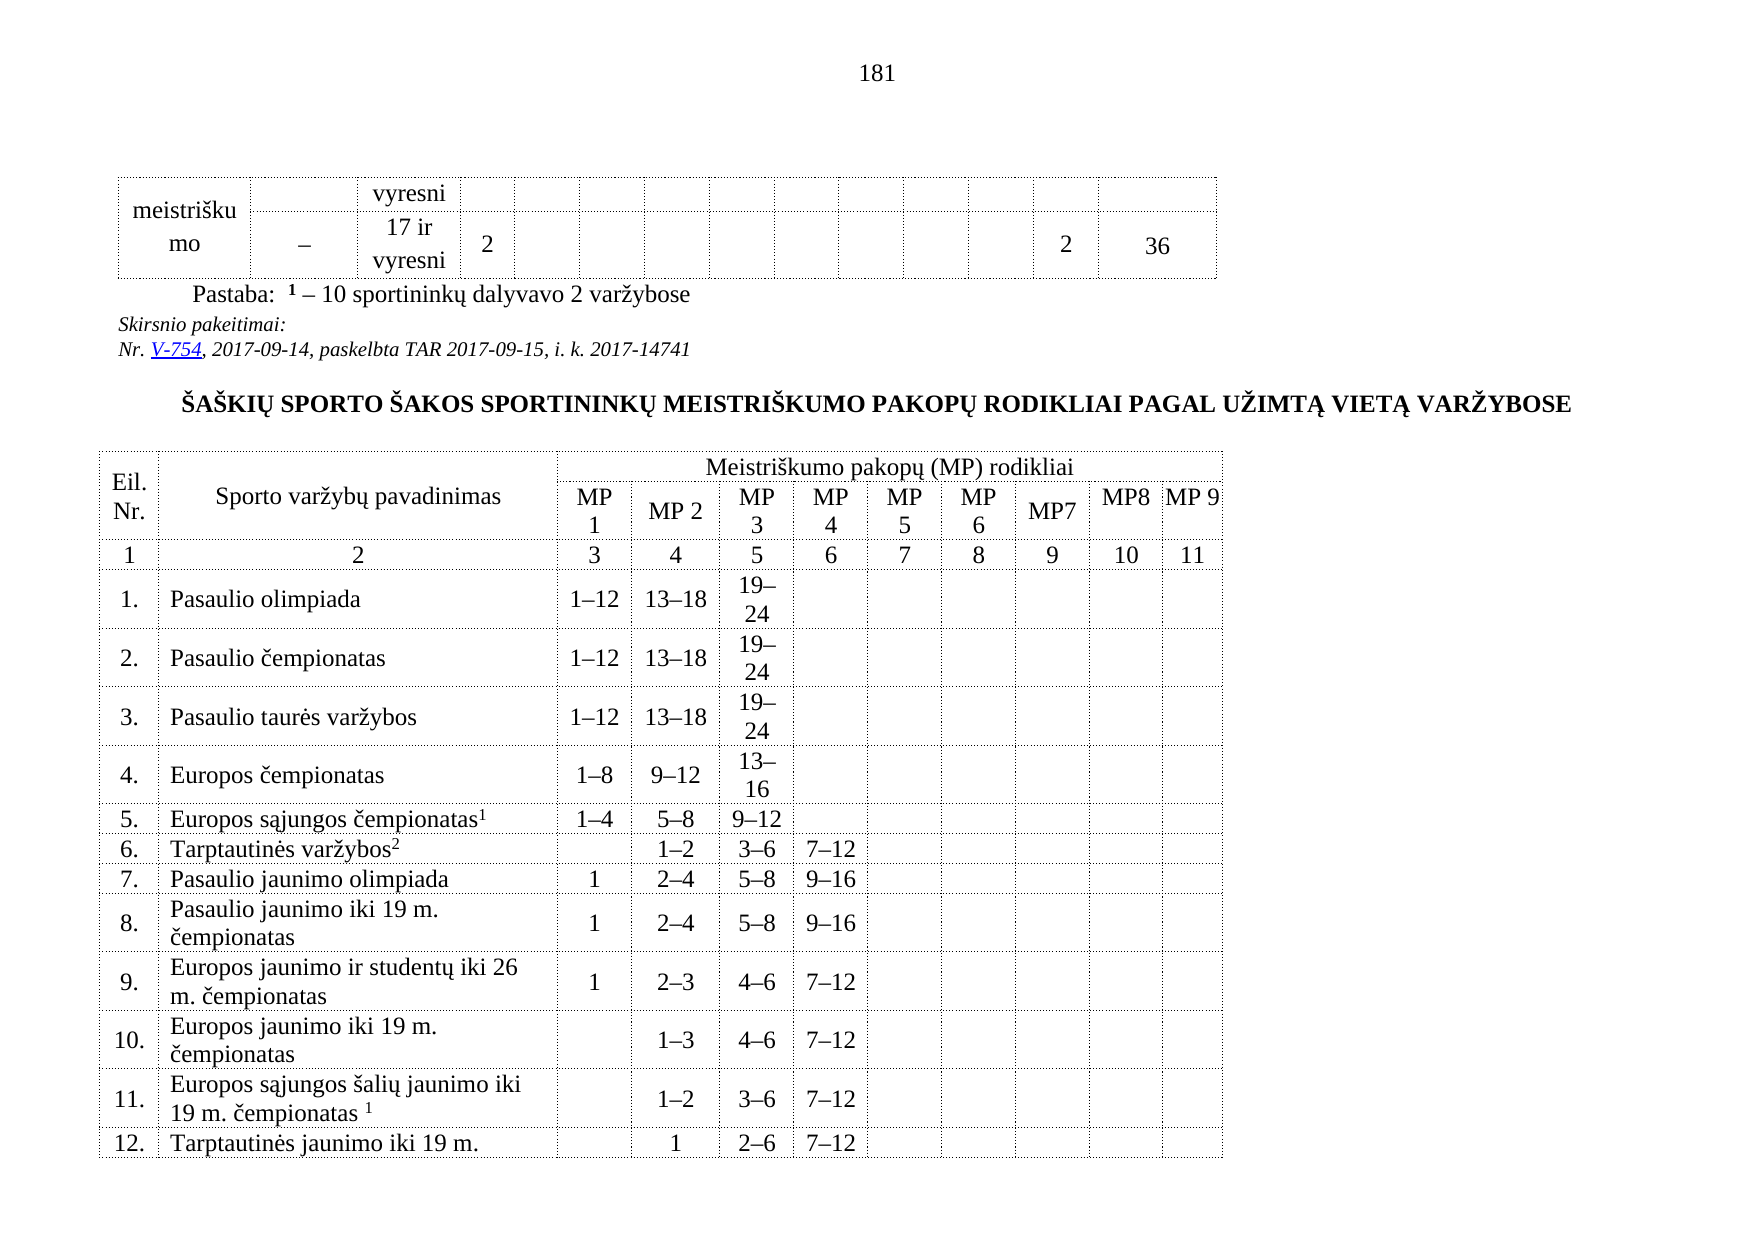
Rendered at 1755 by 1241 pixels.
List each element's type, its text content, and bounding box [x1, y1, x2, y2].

table_cell [1089, 569, 1163, 628]
table_cell [904, 177, 969, 211]
table_cell 7–12 [794, 1010, 868, 1068]
table_cell [558, 833, 631, 863]
table_cell [1163, 1010, 1222, 1068]
table_cell 11. [100, 1068, 159, 1127]
table_cell [1163, 745, 1222, 803]
table_cell [941, 863, 1015, 893]
table_cell Europos jaunimo ir studentų iki 26 m. čempionatas [159, 951, 557, 1010]
table_cell 36 [1099, 211, 1216, 278]
table_cell [1163, 1127, 1222, 1157]
text Skirsnio pakeitimai: [118, 312, 1636, 336]
table_cell [460, 177, 514, 211]
table_cell [515, 211, 579, 278]
table_cell [941, 1127, 1015, 1157]
table_cell 13–18 [631, 686, 720, 745]
table_cell 10 [1089, 539, 1163, 569]
table_cell 13–18 [631, 569, 720, 628]
table_cell 19–24 [720, 686, 794, 745]
table_cell 3–6 [720, 1068, 794, 1127]
table_cell 1–2 [631, 833, 720, 863]
table_cell 10. [100, 1010, 159, 1068]
table_cell [969, 177, 1034, 211]
table_cell [1015, 745, 1089, 803]
table_cell 2. [100, 628, 159, 686]
table_cell 7–12 [794, 1127, 868, 1157]
table_cell Tarptautinės varžybos2 [159, 833, 557, 863]
table_cell [709, 177, 774, 211]
table_cell 19–24 [720, 628, 794, 686]
table_cell [868, 951, 941, 1010]
table_cell [941, 803, 1015, 833]
table_cell [774, 211, 839, 278]
table_cell [941, 1068, 1015, 1127]
text ŠAŠKIŲ SPORTO ŠAKOS SPORTININKŲ MEISTRIŠKUMO PAKOPŲ RODIKLIAI PAGAL UŽIMTĄ VIETĄ VARŽYBOSE [118, 389, 1636, 418]
table_cell 1 [558, 863, 631, 893]
table_cell [1089, 1010, 1163, 1068]
table_cell 1–12 [558, 569, 631, 628]
table_cell [558, 1127, 631, 1157]
table_cell [1015, 569, 1089, 628]
table_cell [1163, 951, 1222, 1010]
table_cell [1015, 1068, 1089, 1127]
table_cell MP8 [1089, 481, 1163, 539]
table_cell 2 [460, 211, 514, 278]
table_cell [709, 211, 774, 278]
table_cell Pasaulio taurės varžybos [159, 686, 557, 745]
table_cell [794, 569, 868, 628]
table_cell MP 3 [720, 481, 794, 539]
table_header Sporto varžybų pavadinimas [159, 451, 557, 539]
table_cell 1 [100, 539, 159, 569]
table_cell [1015, 686, 1089, 745]
table_cell [941, 686, 1015, 745]
table_cell [579, 211, 644, 278]
table_cell MP 5 [868, 481, 941, 539]
table_cell 1 [631, 1127, 720, 1157]
table_cell 9–16 [794, 863, 868, 893]
table_cell vyresni [358, 177, 460, 211]
table_header Eil. Nr. [100, 451, 159, 539]
table_cell [1089, 863, 1163, 893]
table_cell 12. [100, 1127, 159, 1157]
table_cell [941, 893, 1015, 951]
table_cell 4. [100, 745, 159, 803]
table_cell [1089, 951, 1163, 1010]
table_cell [1163, 893, 1222, 951]
table_cell 7–12 [794, 833, 868, 863]
table_cell Pasaulio jaunimo iki 19 m. čempionatas [159, 893, 557, 951]
table_cell [868, 863, 941, 893]
table_cell [1163, 569, 1222, 628]
table_cell [644, 177, 709, 211]
table_cell [1163, 686, 1222, 745]
table_cell Europos čempionatas [159, 745, 557, 803]
table_cell [1089, 1127, 1163, 1157]
table_cell [868, 569, 941, 628]
table_cell 2–3 [631, 951, 720, 1010]
table_cell [941, 951, 1015, 1010]
table_cell [1099, 177, 1216, 211]
table_cell 9–12 [720, 803, 794, 833]
table_cell [1015, 628, 1089, 686]
table_cell 2–6 [720, 1127, 794, 1157]
table_cell [868, 893, 941, 951]
table_cell 4 [631, 539, 720, 569]
table_cell 7. [100, 863, 159, 893]
table_cell [868, 628, 941, 686]
table_cell [868, 833, 941, 863]
text Nr. V-754, 2017-09-14, paskelbta TAR 2017-09-15, i. k. 2017-14741 [118, 336, 1636, 361]
table_cell [558, 1010, 631, 1068]
table_cell [1163, 863, 1222, 893]
table_cell [1163, 628, 1222, 686]
table_cell [868, 686, 941, 745]
table_cell [1015, 803, 1089, 833]
table_cell 5 [720, 539, 794, 569]
table_cell meistriškumo [118, 177, 251, 278]
table_cell [1163, 833, 1222, 863]
table_cell 1–12 [558, 686, 631, 745]
table_cell 17 ir vyresni [358, 211, 460, 278]
table_cell [251, 177, 358, 211]
table_cell 5–8 [720, 863, 794, 893]
table_cell [1015, 863, 1089, 893]
table_cell Pasaulio jaunimo olimpiada [159, 863, 557, 893]
table_cell 1 [558, 893, 631, 951]
table_header Meistriškumo pakopų (MP) rodikliai [558, 451, 1222, 481]
table_cell 13–16 [720, 745, 794, 803]
table_cell 4–6 [720, 1010, 794, 1068]
table_cell 2–4 [631, 863, 720, 893]
table_cell MP7 [1015, 481, 1089, 539]
table_cell [1015, 833, 1089, 863]
text Pastaba: 1 – 10 sportininkų dalyvavo 2 varžybose [118, 279, 1636, 308]
table_cell [868, 1068, 941, 1127]
table_cell MP 1 [558, 481, 631, 539]
table_cell Tarptautinės jaunimo iki 19 m. [159, 1127, 557, 1157]
table_cell [644, 211, 709, 278]
table_cell [558, 1068, 631, 1127]
table_cell 5–8 [631, 803, 720, 833]
table_cell 2 [1034, 211, 1098, 278]
table_cell [868, 803, 941, 833]
table_cell 6 [794, 539, 868, 569]
table_cell [794, 745, 868, 803]
table_cell [1163, 803, 1222, 833]
table_cell 9–12 [631, 745, 720, 803]
table_cell 2 [159, 539, 557, 569]
table_cell [794, 686, 868, 745]
table_cell 5. [100, 803, 159, 833]
table_cell 5–8 [720, 893, 794, 951]
table_cell 19–24 [720, 569, 794, 628]
table_cell 1–8 [558, 745, 631, 803]
table_cell [868, 745, 941, 803]
table_cell [904, 211, 969, 278]
table_cell 7–12 [794, 1068, 868, 1127]
table_cell [1089, 628, 1163, 686]
table_cell [774, 177, 839, 211]
table_cell 1–12 [558, 628, 631, 686]
table_cell 2–4 [631, 893, 720, 951]
table_cell Europos sąjungos šalių jaunimo iki 19 m. čempionatas 1 [159, 1068, 557, 1127]
table_cell [1015, 1010, 1089, 1068]
table_cell [868, 1127, 941, 1157]
table_cell MP 4 [794, 481, 868, 539]
table_cell 7–12 [794, 951, 868, 1010]
table_cell 3 [558, 539, 631, 569]
table_cell [1089, 803, 1163, 833]
table_cell [1089, 893, 1163, 951]
table_cell [941, 569, 1015, 628]
table_cell [1089, 745, 1163, 803]
table_cell 3. [100, 686, 159, 745]
table_cell 8 [941, 539, 1015, 569]
table_cell [868, 1010, 941, 1068]
table_cell 11 [1163, 539, 1222, 569]
table_cell [839, 211, 904, 278]
table_cell 1. [100, 569, 159, 628]
table_cell [1089, 1068, 1163, 1127]
table_cell Europos jaunimo iki 19 m. čempionatas [159, 1010, 557, 1068]
table_cell [969, 211, 1034, 278]
table_cell – [251, 211, 358, 278]
table_cell [941, 628, 1015, 686]
table_cell 1 [558, 951, 631, 1010]
table_cell [1015, 951, 1089, 1010]
table_cell 13–18 [631, 628, 720, 686]
table_cell 1–4 [558, 803, 631, 833]
table_cell 1–2 [631, 1068, 720, 1127]
table_cell 9. [100, 951, 159, 1010]
table_cell [839, 177, 904, 211]
table_cell MP 6 [941, 481, 1015, 539]
table_cell [794, 803, 868, 833]
table_cell 9–16 [794, 893, 868, 951]
table_cell 8. [100, 893, 159, 951]
table_cell [794, 628, 868, 686]
table_cell Pasaulio olimpiada [159, 569, 557, 628]
table_cell 9 [1015, 539, 1089, 569]
table_cell [1163, 1068, 1222, 1127]
table_cell 3–6 [720, 833, 794, 863]
table_cell MP 2 [631, 481, 720, 539]
table_cell 7 [868, 539, 941, 569]
table_cell [941, 1010, 1015, 1068]
table_cell [1034, 177, 1098, 211]
table_cell [1089, 686, 1163, 745]
table_cell [579, 177, 644, 211]
table_cell 6. [100, 833, 159, 863]
table_cell 1–3 [631, 1010, 720, 1068]
table_cell [941, 745, 1015, 803]
table_cell [515, 177, 579, 211]
table_cell Pasaulio čempionatas [159, 628, 557, 686]
table_cell [1089, 833, 1163, 863]
table_cell [941, 833, 1015, 863]
table_cell MP 9 [1163, 481, 1222, 539]
table_cell [1015, 893, 1089, 951]
table_cell 4–6 [720, 951, 794, 1010]
table_cell [1015, 1127, 1089, 1157]
table_cell Europos sąjungos čempionatas1 [159, 803, 557, 833]
